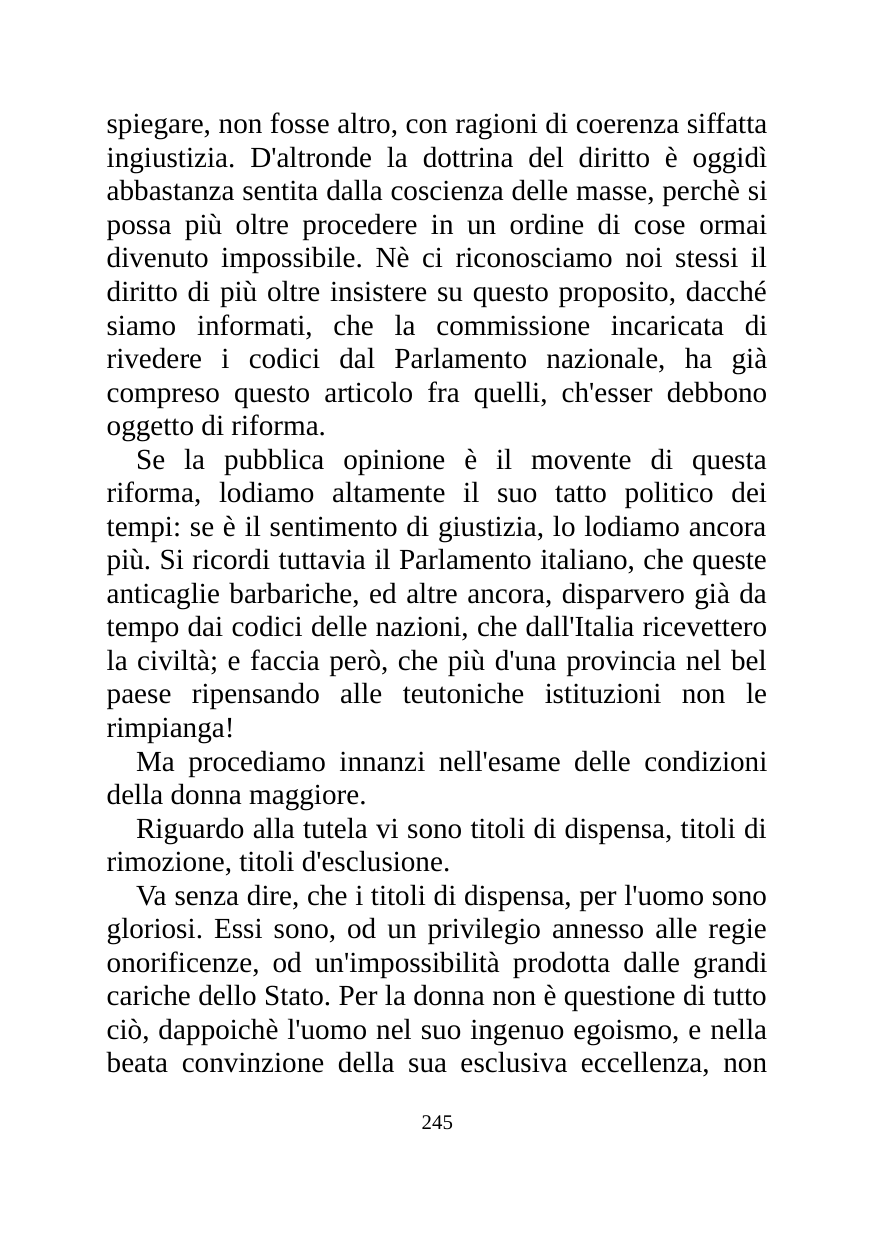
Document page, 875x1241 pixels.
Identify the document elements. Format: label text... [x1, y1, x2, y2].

text Ma procediamo innanzi nell'esame delle condizioni della donna maggiore. [106, 744, 768, 811]
text spiegare, non fosse altro, con ragioni di coerenza siffatta ingiustizia. D'altronde la dottrina del diritto è oggidì abbastanza sentita dalla coscienza delle masse, perchè si possa più oltre procedere in un ordine di cose ormai divenuto impossibile. Nè ci riconosciamo noi stessi il diritto di più oltre insistere su questo proposito, dacché siamo informati, che la commissione incaricata di rivedere i codici dal Parlamento nazionale, ha già compreso questo articolo fra quelli, ch'esser debbono oggetto di riforma. [106, 106, 768, 442]
text Riguardo alla tutela vi sono titoli di dispensa, titoli di rimozione, titoli d'esclusione. [106, 811, 768, 878]
text Va senza dire, che i titoli di dispensa, per l'uomo sono gloriosi. Essi sono, od un privilegio annesso alle regie onorificenze, od un'impossibilità prodotta dalle grandi cariche dello Stato. Per la donna non è questione di tutto ciò, dappoichè l'uomo nel suo ingenuo egoismo, e nella beata convinzione della sua esclusiva eccellenza, non [106, 878, 768, 1079]
text Se la pubblica opinione è il movente di questa riforma, lodiamo altamente il suo tatto politico dei tempi: se è il sentimento di giustizia, lo lodiamo ancora più. Si ricordi tuttavia il Parlamento italiano, che queste anticaglie barbariche, ed altre ancora, disparvero già da tempo dai codici delle nazioni, che dall'Italia ricevettero la civiltà; e faccia però, che più d'una provincia nel bel paese ripensando alle teutoniche istituzioni non le rimpianga! [106, 442, 768, 744]
